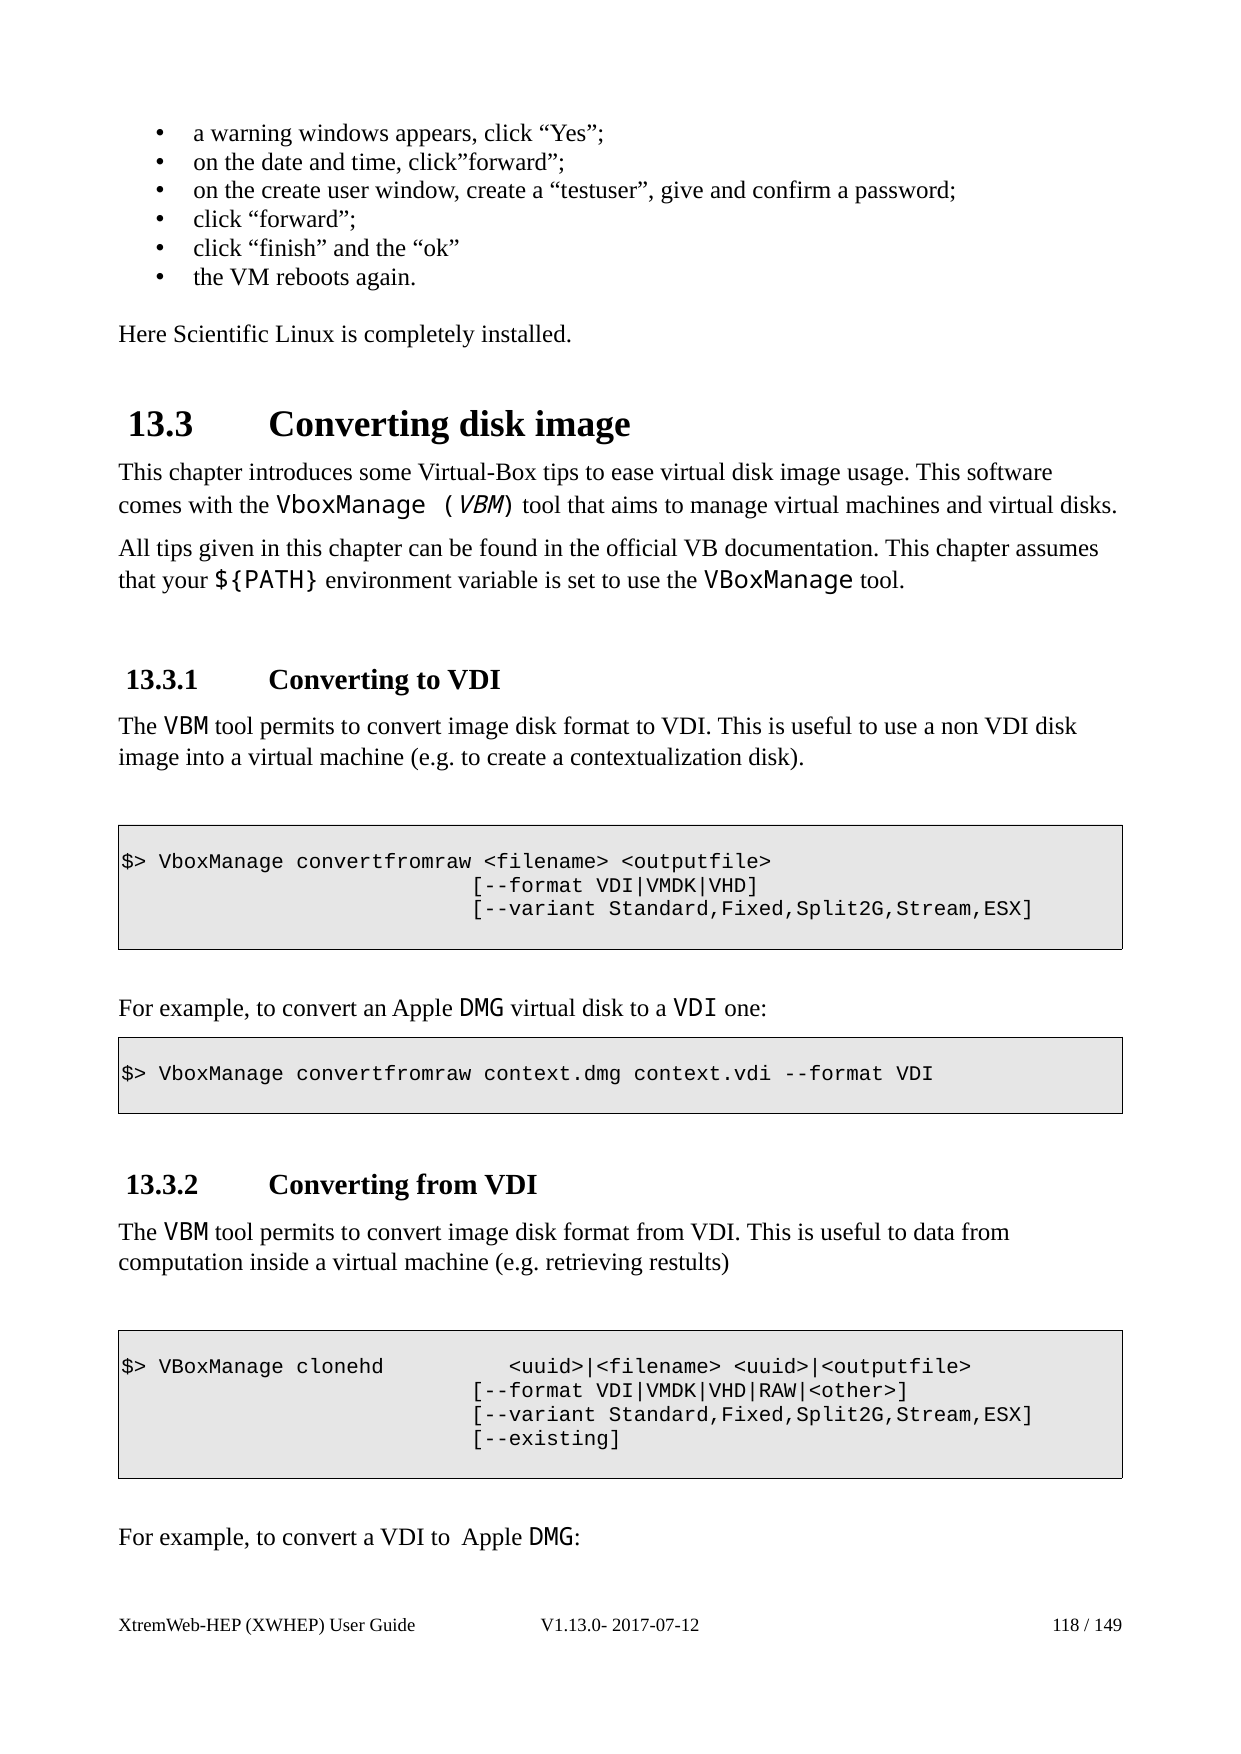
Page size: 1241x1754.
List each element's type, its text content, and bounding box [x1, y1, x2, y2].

text For example, to convert a VDI to Apple DMG: [118, 1519, 1122, 1553]
subtitle Converting to VDI [118, 662, 1122, 695]
text [--variant Standard,Fixed,Split2G,Stream,ESX] [119, 895, 1122, 919]
text [--format VDI|VMDK|VHD|RAW|<other>] [119, 1377, 1122, 1401]
text This chapter introduces some Virtual-Box tips to ease virtual disk image usage. This software comes with the VboxManage (VBM) tool that aims to manage virtual machines and virtual disks. [118, 457, 1122, 520]
list click “forward”; [156, 204, 1122, 233]
text For example, to convert an Apple DMG virtual disk to a VDI one: [118, 990, 1122, 1024]
list a warning windows appears, click “Yes”; [156, 118, 1122, 147]
text $> VboxManage convertfromraw context.dmg context.vdi --format VDI [119, 1060, 1122, 1084]
text The VBM tool permits to convert image disk format from VDI. This is useful to data from computation inside a virtual machine (e.g. retrieving restults) [118, 1213, 1122, 1276]
subtitle Converting disk image [118, 402, 1122, 445]
text Here Scientific Linux is completely installed. [118, 319, 1122, 348]
text [--existing] [119, 1424, 1122, 1448]
text All tips given in this chapter can be found in the official VB documentation. This chapter assumes that your ${PATH} environment variable is set to use the VBoxManage tool. [118, 533, 1122, 596]
text $> VboxManage convertfromraw <filename> <outputfile> [119, 848, 1122, 872]
text $> VBoxManage clonehd <uuid>|<filename> <uuid>|<outputfile> [119, 1353, 1122, 1377]
list the VM reboots again. [156, 262, 1122, 291]
text [--variant Standard,Fixed,Split2G,Stream,ESX] [119, 1401, 1122, 1424]
text The VBM tool permits to convert image disk format to VDI. This is useful to use a non VDI disk image into a virtual machine (e.g. to create a contextualization disk). [118, 708, 1122, 771]
subtitle Converting from VDI [118, 1167, 1122, 1201]
list on the date and time, click”forward”; [156, 147, 1122, 176]
list click “finish” and the “ok” [156, 233, 1122, 262]
text [--format VDI|VMDK|VHD] [119, 872, 1122, 895]
list on the create user window, create a “testuser”, give and confirm a password; [156, 176, 1122, 204]
